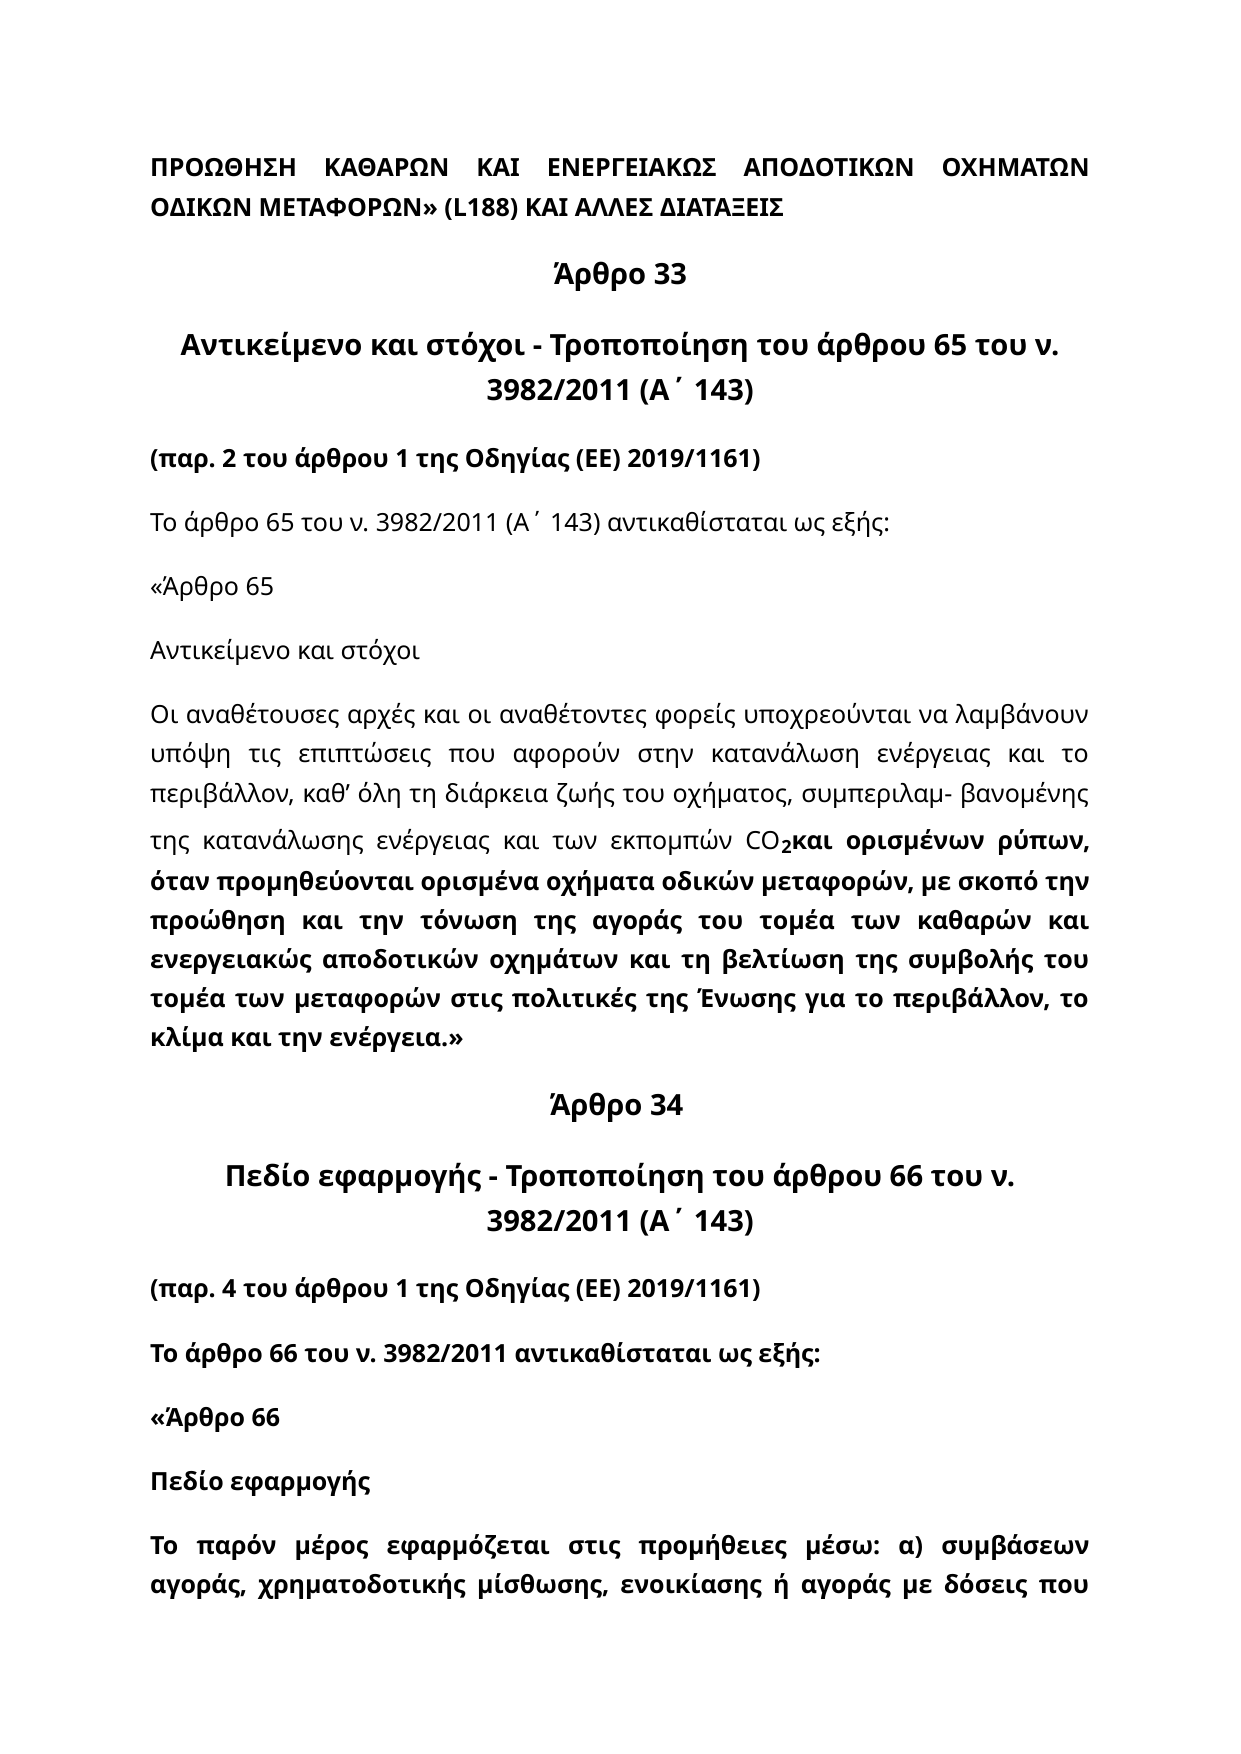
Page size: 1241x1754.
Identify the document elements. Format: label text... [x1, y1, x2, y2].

subtitle Άρθρο 34 [150, 1084, 1090, 1124]
text Πεδίο εφαρμογής [150, 1463, 1090, 1498]
subtitle Αντικείμενο και στόχοι - Τροποποίηση του άρθρου 65 του ν. 3982/2011 (Α΄ 143) [150, 324, 1090, 409]
subtitle Πεδίο εφαρμογής - Τροποποίηση του άρθρου 66 του ν. 3982/2011 (Α΄ 143) [150, 1155, 1090, 1240]
text Οι αναθέτουσες αρχές και οι αναθέτοντες φορείς υποχρεούνται να λαμβάνουν υπόψη τις επιπτώσεις που αφορούν στην κατανάλωση ενέργειας και το περιβάλλον, καθ’ όλη τη διάρκεια ζωής του οχήματος, συμπεριλαμ- βανομένης της κατανάλωσης ενέργειας και των εκπομπών CO2και ορισμένων ρύπων, όταν προμηθεύονται ορισμένα οχήματα οδικών μεταφορών, με σκοπό την προώθηση και την τόνωση της αγοράς του τομέα των καθαρών και ενεργειακώς αποδοτικών οχημάτων και τη βελτίωση της συμβολής του τομέα των μεταφορών στις πολιτικές της Ένωσης για το περιβάλλον, το κλίμα και την ενέργεια.» [150, 697, 1090, 1054]
subtitle Άρθρο 33 [150, 253, 1090, 293]
text «Άρθρο 66 [150, 1399, 1090, 1433]
text Το παρόν μέρος εφαρμόζεται στις προμήθειες μέσω: α) συμβάσεων αγοράς, χρηματοδοτικής μίσθωσης, ενοικίασης ή αγοράς με δόσεις που [150, 1528, 1090, 1601]
text Το άρθρο 65 του ν. 3982/2011 (Α΄ 143) αντικαθίσταται ως εξής: [150, 504, 1090, 538]
text (παρ. 2 του άρθρου 1 της Οδηγίας (ΕΕ) 2019/1161) [150, 440, 1090, 474]
text Το άρθρο 66 του ν. 3982/2011 αντικαθίσταται ως εξής: [150, 1335, 1090, 1369]
text (παρ. 4 του άρθρου 1 της Οδηγίας (ΕΕ) 2019/1161) [150, 1271, 1090, 1305]
text «Άρθρο 65 [150, 568, 1090, 603]
text ΠΡΟΩΘΗΣΗ ΚΑΘΑΡΩΝ ΚΑΙ ΕΝΕΡΓΕΙΑΚΩΣ ΑΠΟΔΟΤΙΚΩΝ ΟΧΗΜΑΤΩΝ ΟΔΙΚΩΝ ΜΕΤΑΦΟΡΩΝ» (L188) ΚΑΙ ΑΛΛΕΣ ΔΙΑΤΑΞΕΙΣ [150, 150, 1090, 223]
text Αντικείμενο και στόχοι [150, 633, 1090, 667]
